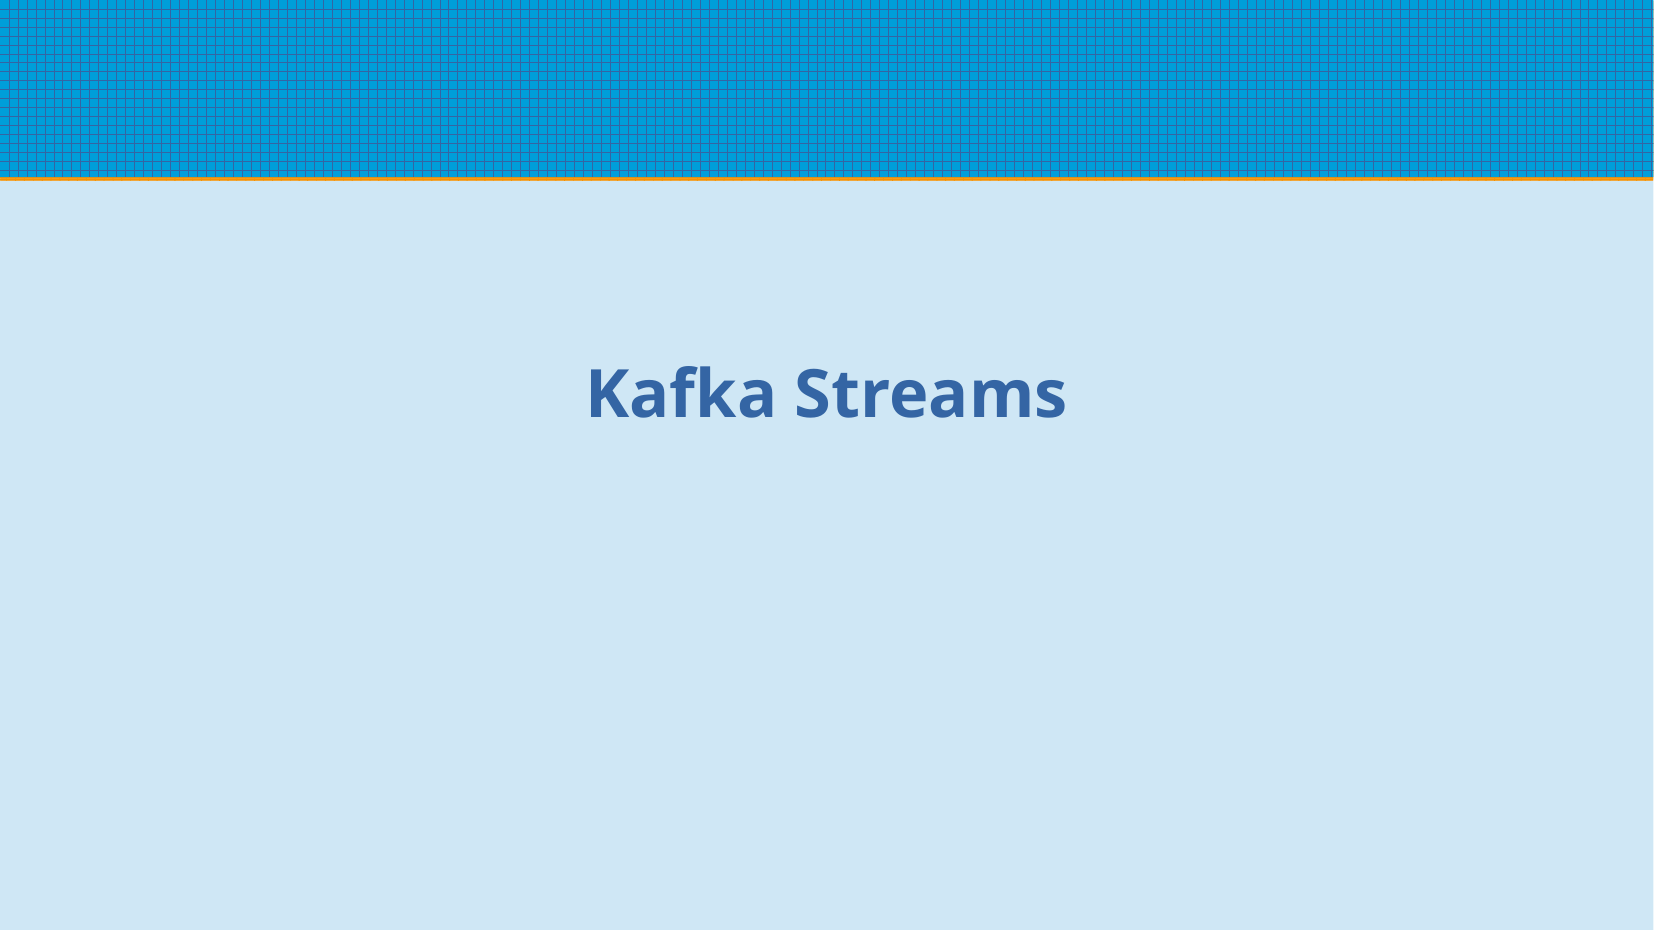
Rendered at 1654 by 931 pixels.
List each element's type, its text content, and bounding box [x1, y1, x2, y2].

subtitle Kafka Streams [88, 14, 1565, 768]
